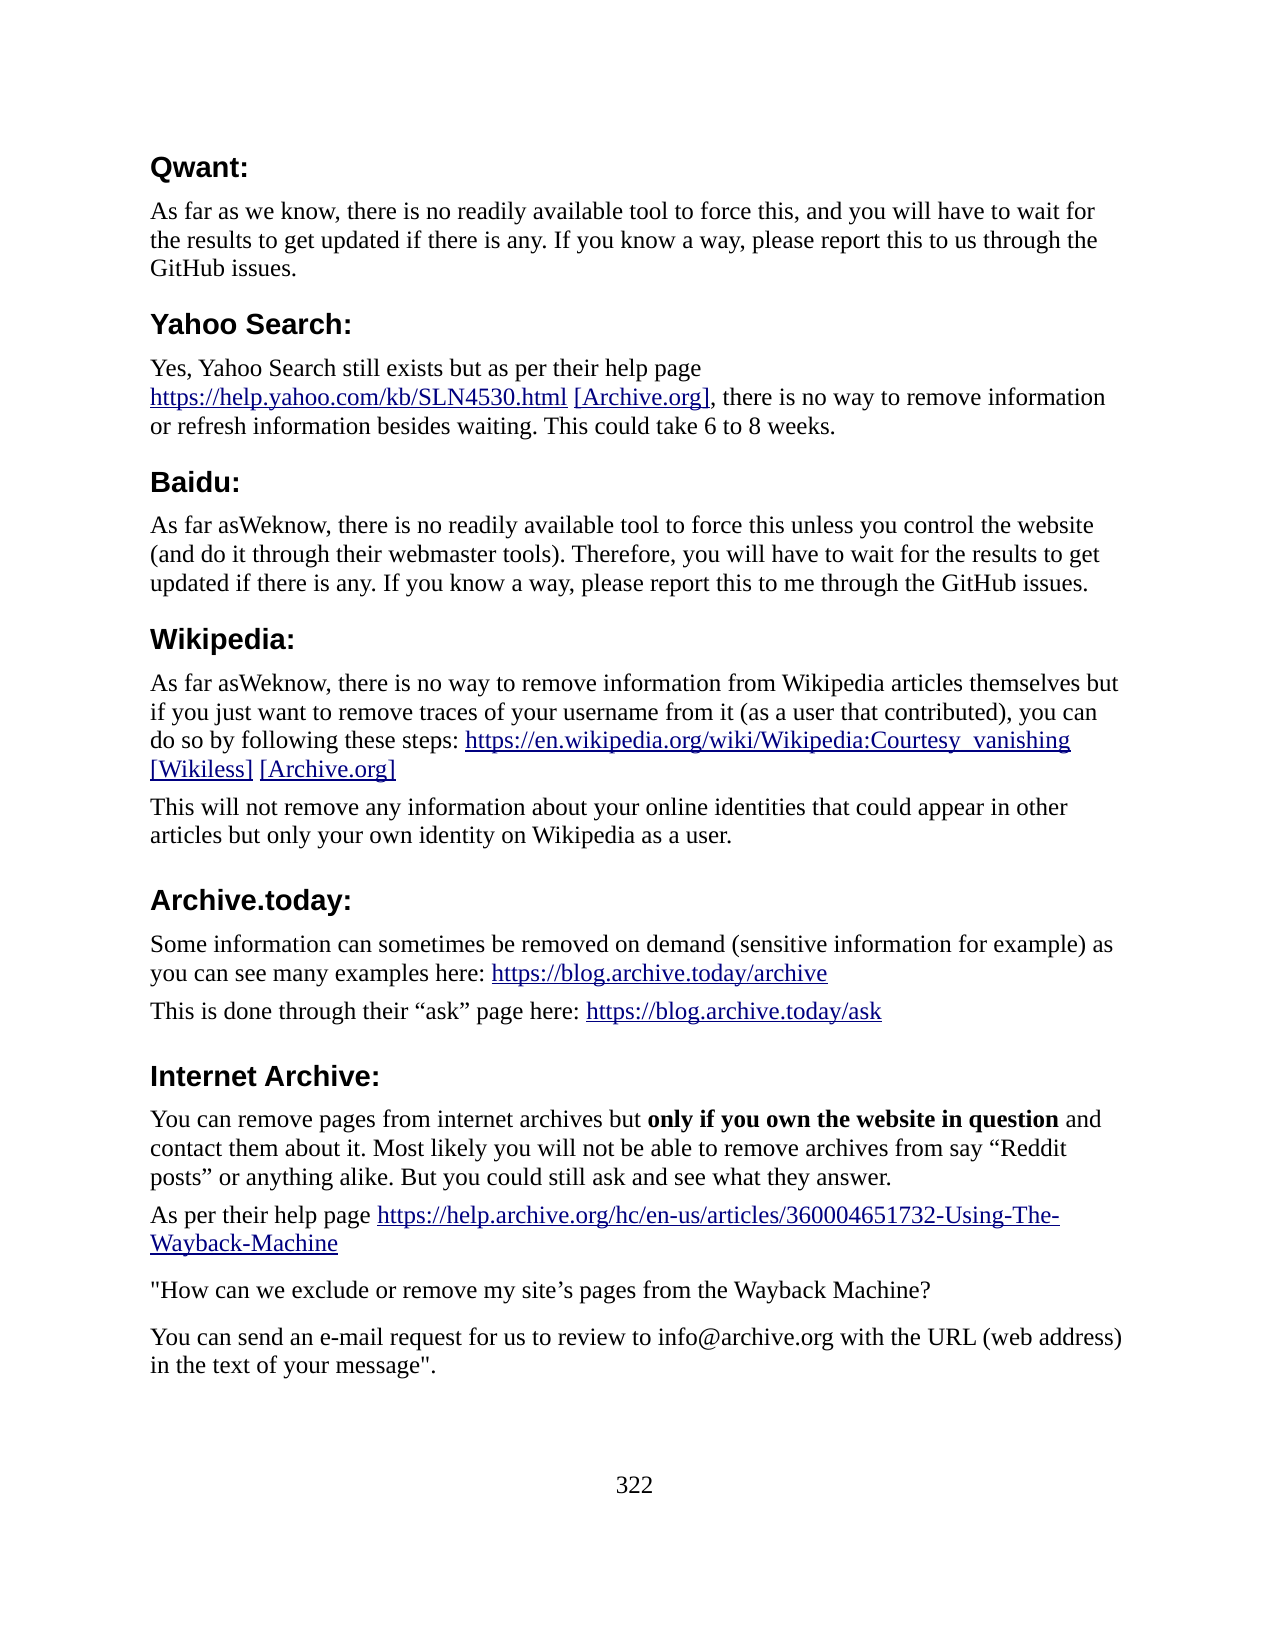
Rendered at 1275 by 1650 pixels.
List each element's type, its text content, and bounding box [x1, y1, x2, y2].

text Some information can sometimes be removed on demand (sensitive information for example) as you can see many examples here: https://blog.archive.today/archive [150, 929, 1125, 987]
subtitle Wikipedia: [150, 622, 1125, 655]
subtitle Archive.today: [150, 883, 1125, 917]
text This will not remove any information about your online identities that could appear in other articles but only your own identity on Wikipedia as a user. [150, 792, 1125, 849]
subtitle Internet Archive: [150, 1058, 1125, 1092]
text As far asWeknow, there is no readily available tool to force this unless you control the website (and do it through their webmaster tools). Therefore, you will have to wait for the results to get updated if there is any. If you know a way, please report this to me through the GitHub issues. [150, 511, 1125, 597]
text This is done through their “ask” page here: https://blog.archive.today/ask [150, 996, 1125, 1024]
text Yes, Yahoo Search still exists but as per their help page https://help.yahoo.com/kb/SLN4530.html [Archive.org], there is no way to remove information or refresh information besides waiting. This could take 6 to 8 weeks. [150, 353, 1125, 439]
subtitle Yahoo Search: [150, 307, 1125, 341]
text You can send an e-mail request for us to review to info@archive.org with the URL (web address) in the text of your message". [150, 1322, 1125, 1379]
text "How can we exclude or remove my site’s pages from the Wayback Machine? [150, 1275, 1125, 1304]
text As far asWeknow, there is no way to remove information from Wikipedia articles themselves but if you just want to remove traces of your username from it (as a user that contributed), you can do so by following these steps: https://en.wikipedia.org/wiki/Wikipedia:Courtesy_vanishing [Wikiless] [Archive.org] [150, 668, 1125, 783]
text As far as we know, there is no readily available tool to force this, and you will have to wait for the results to get updated if there is any. If you know a way, please report this to us through the GitHub issues. [150, 196, 1125, 282]
subtitle Baidu: [150, 464, 1125, 498]
text You can remove pages from internet archives but only if you own the website in question and contact them about it. Most likely you will not be able to remove archives from say “Reddit posts” or anything alike. But you could still ask and see what they answer. [150, 1104, 1125, 1191]
text As per their help page https://help.archive.org/hc/en-us/articles/360004651732-Using-The-Wayback-Machine [150, 1200, 1125, 1257]
subtitle Qwant: [150, 150, 1125, 183]
